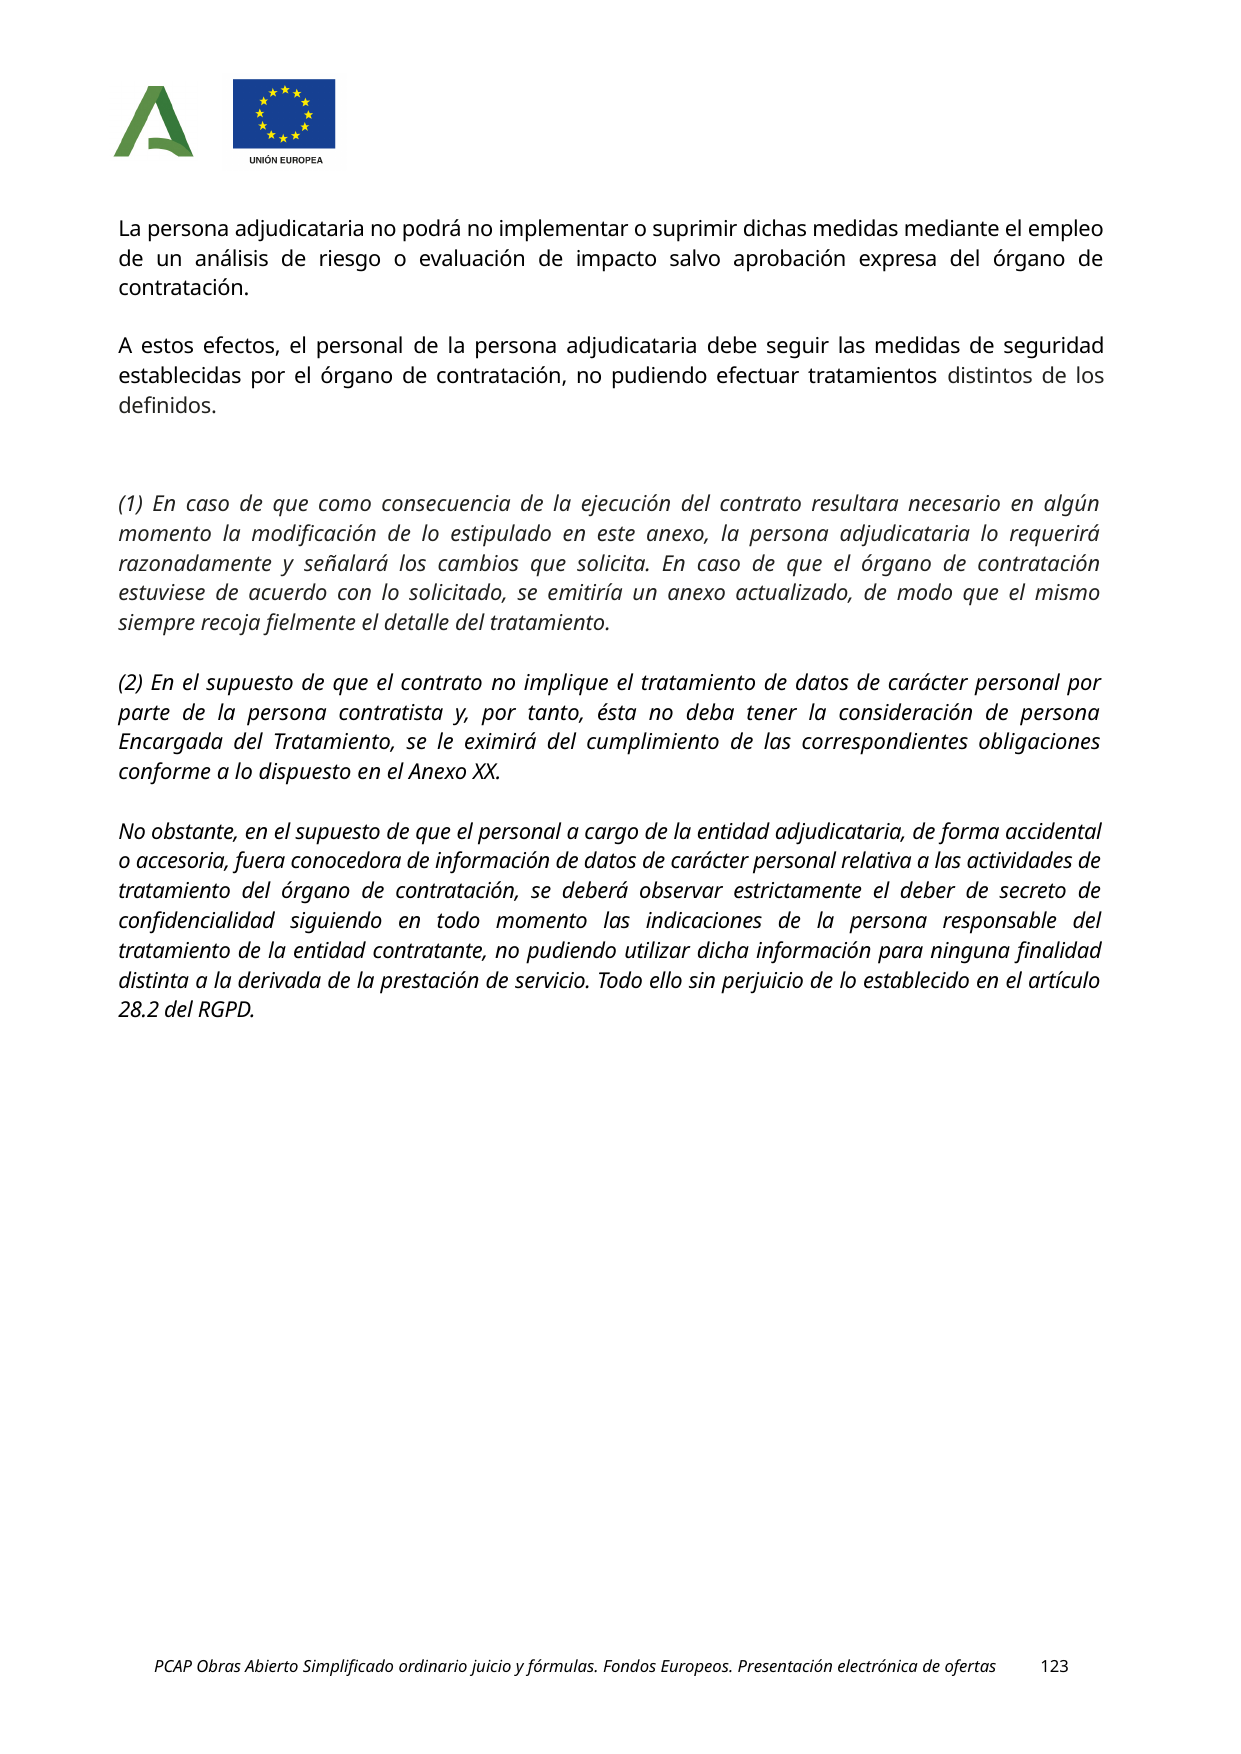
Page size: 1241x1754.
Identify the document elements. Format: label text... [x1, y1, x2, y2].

picture [221, 73, 347, 171]
text La persona adjudicataria no podrá no implementar o suprimir dichas medidas mediante el empleo de un análisis de riesgo o evaluación de impacto salvo aprobación expresa del órgano de contratación. [118, 213, 1104, 302]
text (1) En caso de que como consecuencia de la ejecución del contrato resultara necesario en algún momento la modificación de lo estipulado en este anexo, la persona adjudicataria lo requerirá razonadamente y señalará los cambios que solicita. En caso de que el órgano de contratación estuviese de acuerdo con lo solicitado, se emitiría un anexo actualizado, de modo que el mismo siempre recoja fielmente el detalle del tratamiento. [118, 488, 1104, 637]
text A estos efectos, el personal de la persona adjudicataria debe seguir las medidas de seguridad establecidas por el órgano de contratación, no pudiendo efectuar tratamientos distintos de los definidos. [118, 331, 1104, 420]
text No obstante, en el supuesto de que el personal a cargo de la entidad adjudicataria, de forma accidental o accesoria, fuera conocedora de información de datos de carácter personal relativa a las actividades de tratamiento del órgano de contratación, se deberá observar estrictamente el deber de secreto de confidencialidad siguiendo en todo momento las indicaciones de la persona responsable del tratamiento de la entidad contratante, no pudiendo utilizar dicha información para ninguna finalidad distinta a la derivada de la prestación de servicio. Todo ello sin perjuicio de lo establecido en el artículo 28.2 del RGPD. [118, 816, 1104, 1024]
text (2) En el supuesto de que el contrato no implique el tratamiento de datos de carácter personal por parte de la persona contratista y, por tanto, ésta no deba tener la consideración de persona Encargada del Tratamiento, se le eximirá del cumplimiento de las correspondientes obligaciones conforme a lo dispuesto en el Anexo XX. [118, 667, 1104, 786]
picture [109, 81, 198, 161]
